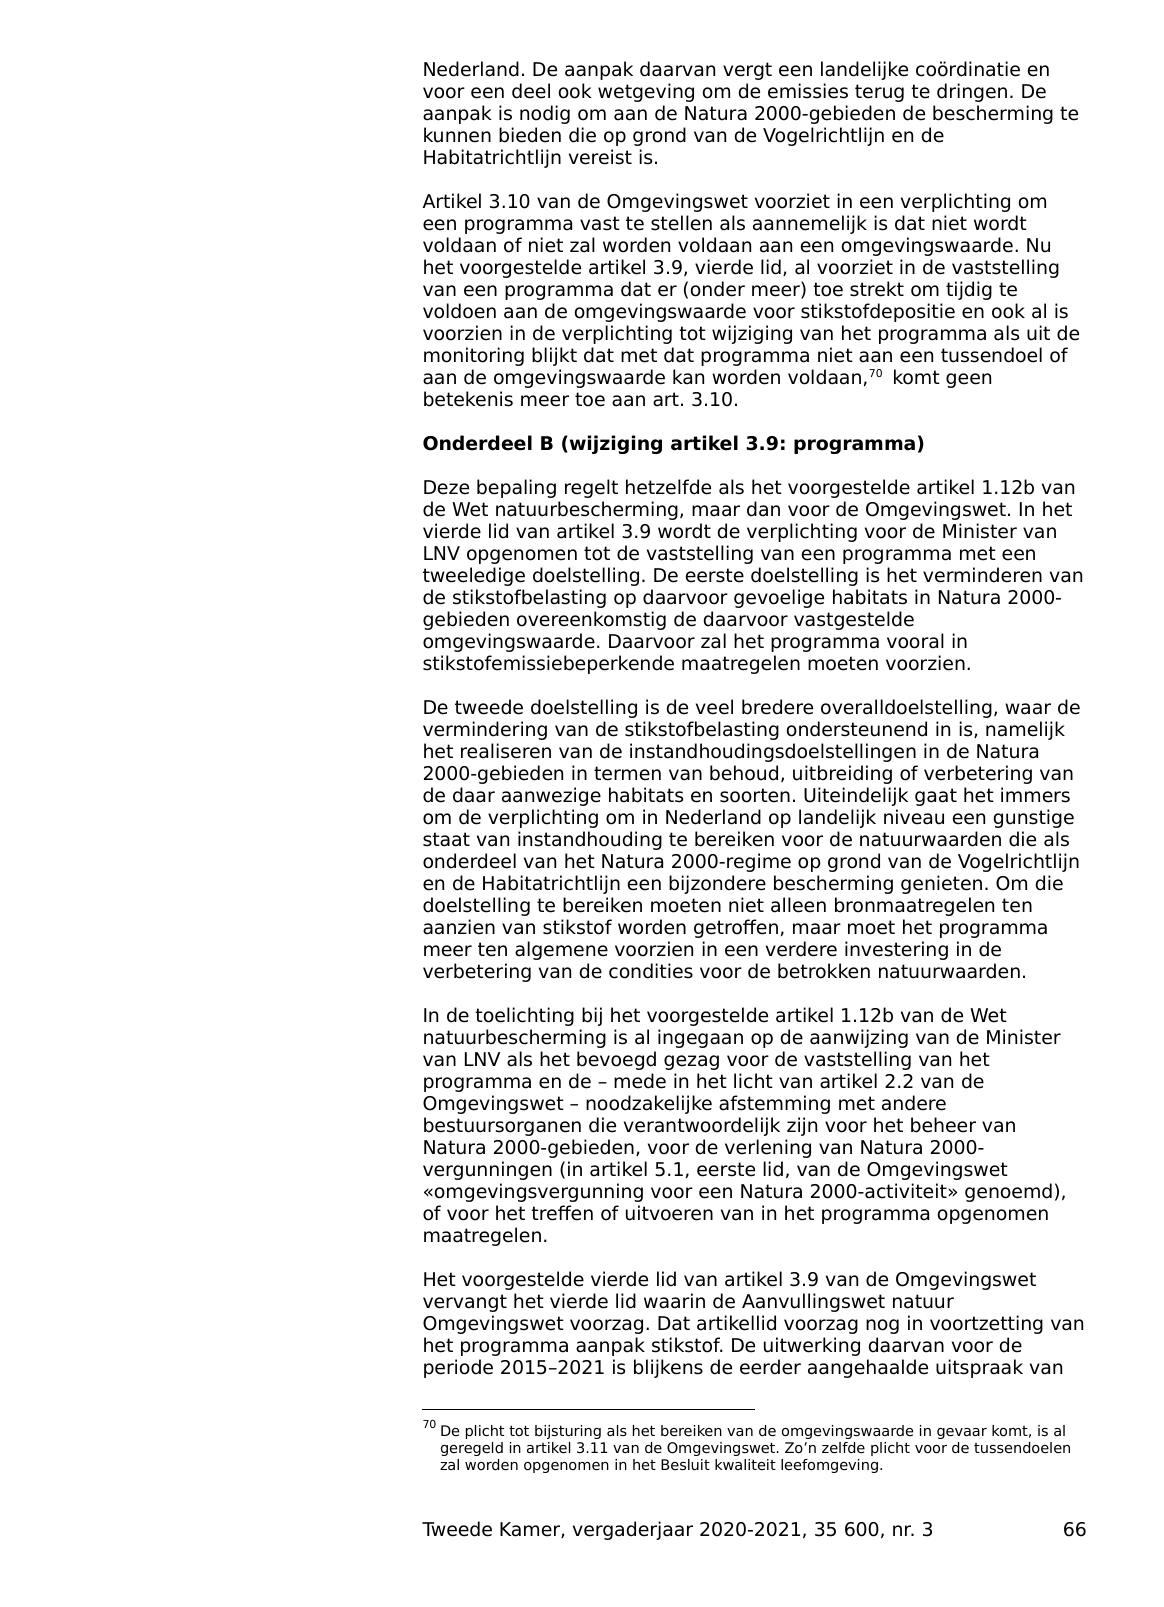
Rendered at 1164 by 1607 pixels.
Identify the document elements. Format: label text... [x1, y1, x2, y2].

text Nederland. De aanpak daarvan vergt een landelijke coördinatie en voor een deel ook wetgeving om de emissies terug te dringen. De aanpak is nodig om aan de Natura 2000-gebieden de bescherming te kunnen bieden die op grond van de Vogelrichtlijn en de Habitatrichtlijn vereist is. [422, 59, 1087, 169]
text De plicht tot bijsturing als het bereiken van de omgevingswaarde in gevaar komt, is al geregeld in artikel 3.11 van de Omgevingswet. Zo’n zelfde plicht voor de tussendoelen zal worden opgenomen in het Besluit kwaliteit leefomgeving. [422, 1418, 1087, 1474]
text Het voorgestelde vierde lid van artikel 3.9 van de Omgevingswet vervangt het vierde lid waarin de Aanvullingswet natuur Omgevingswet voorzag. Dat artikellid voorzag nog in voortzetting van het programma aanpak stikstof. De uitwerking daarvan voor de periode 2015–2021 is blijkens de eerder aangehaalde uitspraak van [422, 1269, 1087, 1379]
text De tweede doelstelling is de veel bredere overalldoelstelling, waar de vermindering van de stikstofbelasting ondersteunend in is, namelijk het realiseren van de instandhoudingsdoelstellingen in de Natura 2000-gebieden in termen van behoud, uitbreiding of verbetering van de daar aanwezige habitats en soorten. Uiteindelijk gaat het immers om de verplichting om in Nederland op landelijk niveau een gunstige staat van instandhouding te bereiken voor de natuurwaarden die als onderdeel van het Natura 2000-regime op grond van de Vogelrichtlijn en de Habitatrichtlijn een bijzondere bescherming genieten. Om die doelstelling te bereiken moeten niet alleen bronmaatregelen ten aanzien van stikstof worden getroffen, maar moet het programma meer ten algemene voorzien in een verdere investering in de verbetering van de condities voor de betrokken natuurwaarden. [422, 697, 1087, 983]
subtitle Onderdeel B (wijziging artikel 3.9: programma) [422, 433, 1087, 455]
text Deze bepaling regelt hetzelfde als het voorgestelde artikel 1.12b van de Wet natuurbescherming, maar dan voor de Omgevingswet. In het vierde lid van artikel 3.9 wordt de verplichting voor de Minister van LNV opgenomen tot de vaststelling van een programma met een tweeledige doelstelling. De eerste doelstelling is het verminderen van de stikstofbelasting op daarvoor gevoelige habitats in Natura 2000-gebieden overeenkomstig de daarvoor vastgestelde omgevingswaarde. Daarvoor zal het programma vooral in stikstofemissiebeperkende maatregelen moeten voorzien. [422, 477, 1087, 675]
text Artikel 3.10 van de Omgevingswet voorziet in een verplichting om een programma vast te stellen als aannemelijk is dat niet wordt voldaan of niet zal worden voldaan aan een omgevingswaarde. Nu het voorgestelde artikel 3.9, vierde lid, al voorziet in de vaststelling van een programma dat er (onder meer) toe strekt om tijdig te voldoen aan de omgevingswaarde voor stikstofdepositie en ook al is voorzien in de verplichting tot wijziging van het programma als uit de monitoring blijkt dat met dat programma niet aan een tussendoel of aan de omgevingswaarde kan worden voldaan, komt geen betekenis meer toe aan art. 3.10. [422, 191, 1087, 411]
text In de toelichting bij het voorgestelde artikel 1.12b van de Wet natuurbescherming is al ingegaan op de aanwijzing van de Minister van LNV als het bevoegd gezag voor de vaststelling van het programma en de – mede in het licht van artikel 2.2 van de Omgevingswet – noodzakelijke afstemming met andere bestuursorganen die verantwoordelijk zijn voor het beheer van Natura 2000-gebieden, voor de verlening van Natura 2000-vergunningen (in artikel 5.1, eerste lid, van de Omgevingswet «omgevingsvergunning voor een Natura 2000-activiteit» genoemd), of voor het treffen of uitvoeren van in het programma opgenomen maatregelen. [422, 1005, 1087, 1247]
